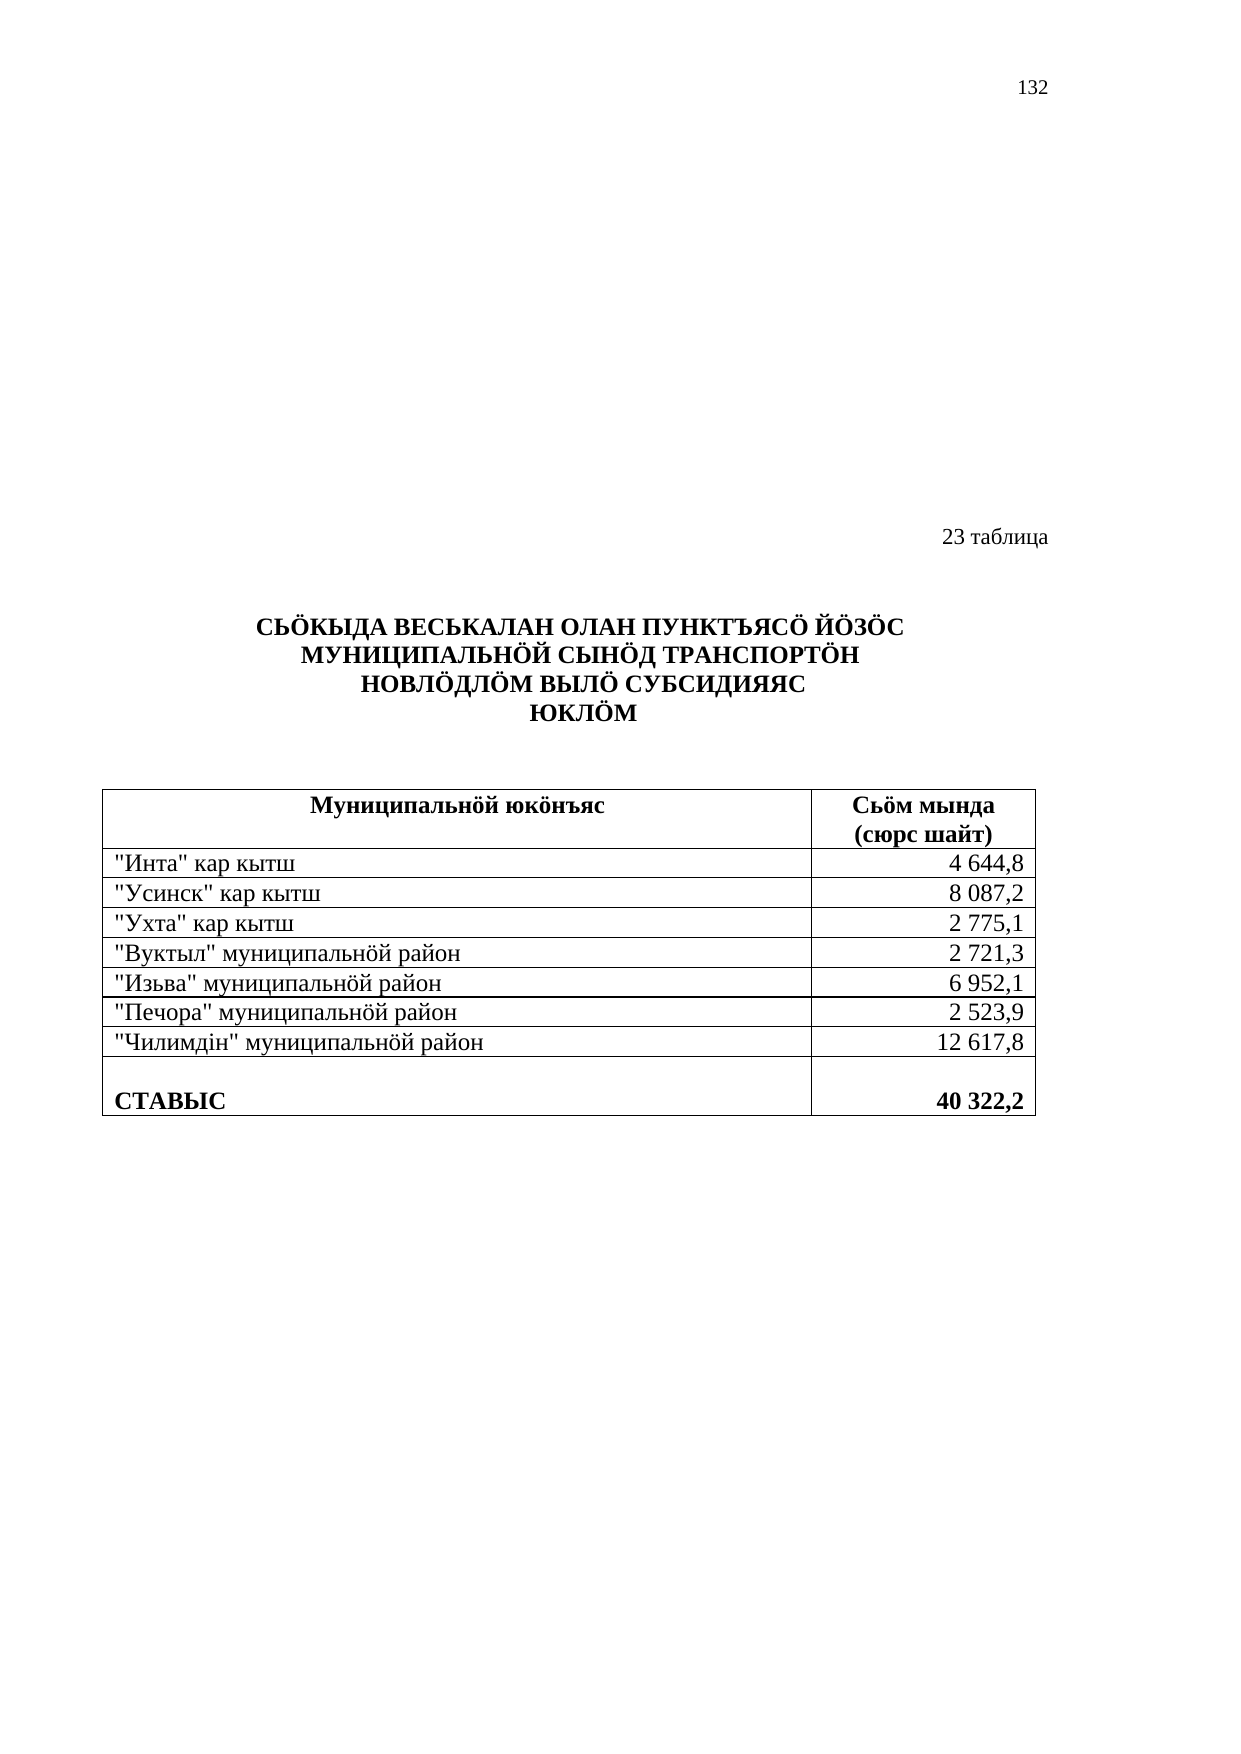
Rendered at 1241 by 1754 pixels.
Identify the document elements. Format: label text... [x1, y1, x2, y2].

table_cell "Чилимдін" муниципальнöй район [103, 1027, 811, 1056]
table_header Сьöм мында (сюрс шайт) [812, 790, 1035, 847]
table_cell 2 721,3 [812, 938, 1035, 967]
table_cell 4 644,8 [812, 849, 1035, 877]
table_cell 12 617,8 [812, 1027, 1035, 1056]
table_cell 40 322,2 [812, 1057, 1035, 1114]
text 23 таблица [118, 523, 1048, 549]
table_cell 2 523,9 [812, 998, 1035, 1026]
table_cell 6 952,1 [812, 968, 1035, 996]
text МУНИЦИПАЛЬНÖЙ СЫНÖД ТРАНСПОРТÖН [118, 640, 1048, 669]
table_cell "Печора" муниципальнöй район [103, 998, 811, 1026]
text СЬÖКЫДА ВЕСЬКАЛАН ОЛАН ПУНКТЪЯСÖ ЙÖЗÖС [118, 612, 1048, 640]
table_cell "Вуктыл" муниципальнöй район [103, 938, 811, 967]
table_cell "Изьва" муниципальнöй район [103, 968, 811, 996]
table_cell "Усинск" кар кытш [103, 878, 811, 907]
table_cell "Ухта" кар кытш [103, 908, 811, 937]
table_cell 8 087,2 [812, 878, 1035, 907]
table_cell СТАВЫС [103, 1057, 811, 1114]
text НОВЛÖДЛÖМ ВЫЛÖ СУБСИДИЯЯС ЮКЛÖМ [118, 669, 1048, 727]
table_cell "Инта" кар кытш [103, 849, 811, 877]
table_header Муниципальнöй юкöнъяс [103, 790, 811, 847]
table_cell 2 775,1 [812, 908, 1035, 937]
